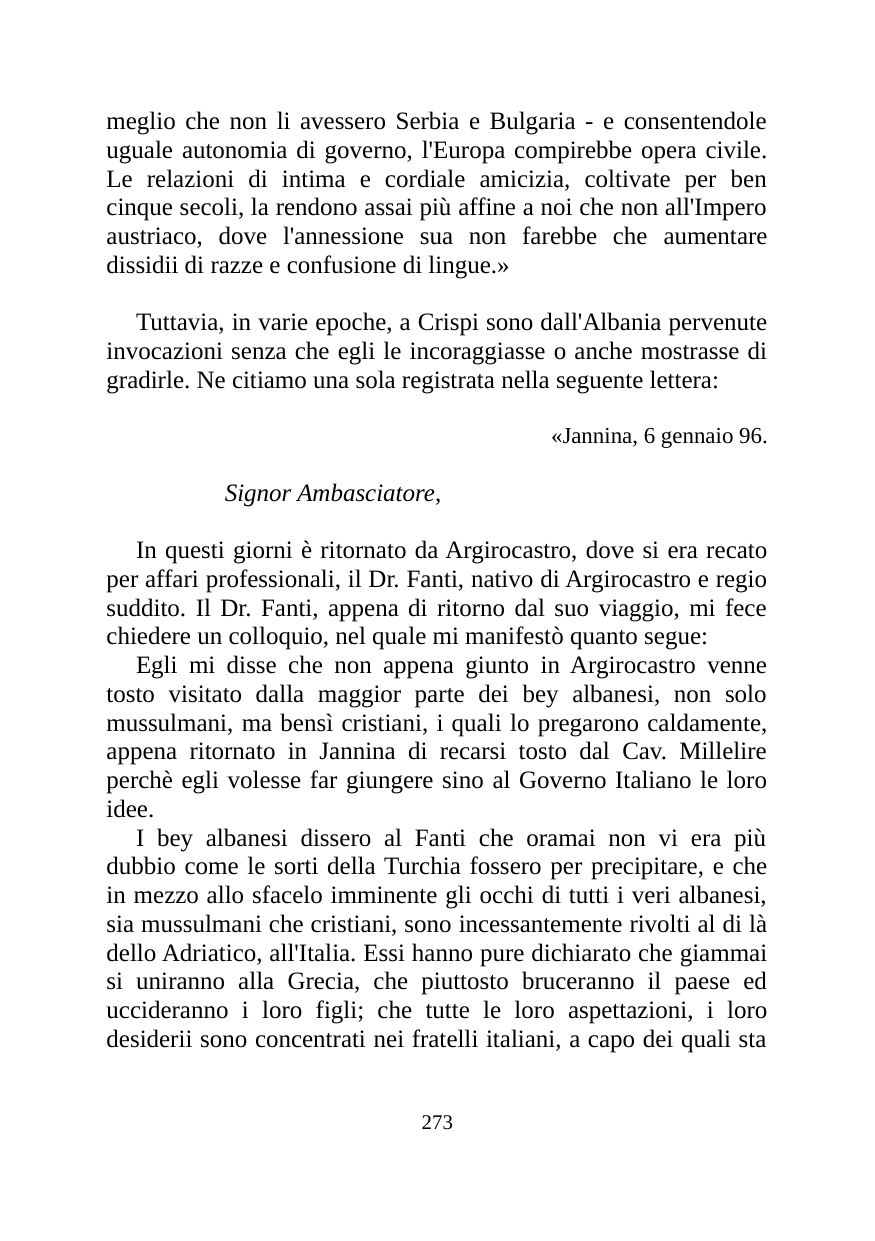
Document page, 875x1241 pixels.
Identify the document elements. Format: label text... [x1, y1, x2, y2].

text In questi giorni è ritornato da Argirocastro, dove si era recato per affari professionali, il Dr. Fanti, nativo di Argirocastro e regio suddito. Il Dr. Fanti, appena di ritorno dal suo viaggio, mi fece chiedere un colloquio, nel quale mi manifestò quanto segue: [106, 535, 768, 650]
text «Jannina, 6 gennaio 96. [106, 422, 768, 449]
text meglio che non li avessero Serbia e Bulgaria - e consentendole uguale autonomia di governo, l'Europa compirebbe opera civile. Le relazioni di intima e cordiale amicizia, coltivate per ben cinque secoli, la rendono assai più affine a noi che non all'Impero austriaco, dove l'annessione sua non farebbe che aumentare dissidii di razze e confusione di lingue.» [106, 106, 768, 279]
text Tuttavia, in varie epoche, a Crispi sono dall'Albania pervenute invocazioni senza che egli le incoraggiasse o anche mostrasse di gradirle. Ne citiamo una sola registrata nella seguente lettera: [106, 307, 768, 394]
text I bey albanesi dissero al Fanti che oramai non vi era più dubbio come le sorti della Turchia fossero per precipitare, e che in mezzo allo sfacelo imminente gli occhi di tutti i veri albanesi, sia mussulmani che cristiani, sono incessantemente rivolti al di là dello Adriatico, all'Italia. Essi hanno pure dichiarato che giammai si uniranno alla Grecia, che piuttosto bruceranno il paese ed uccideranno i loro figli; che tutte le loro aspettazioni, i loro desiderii sono concentrati nei fratelli italiani, a capo dei quali sta [106, 823, 768, 1053]
text Signor Ambasciatore, [195, 478, 768, 506]
text Egli mi disse che non appena giunto in Argirocastro venne tosto visitato dalla maggior parte dei bey albanesi, non solo mussulmani, ma bensì cristiani, i quali lo pregarono caldamente, appena ritornato in Jannina di recarsi tosto dal Cav. Millelire perchè egli volesse far giungere sino al Governo Italiano le loro idee. [106, 650, 768, 823]
